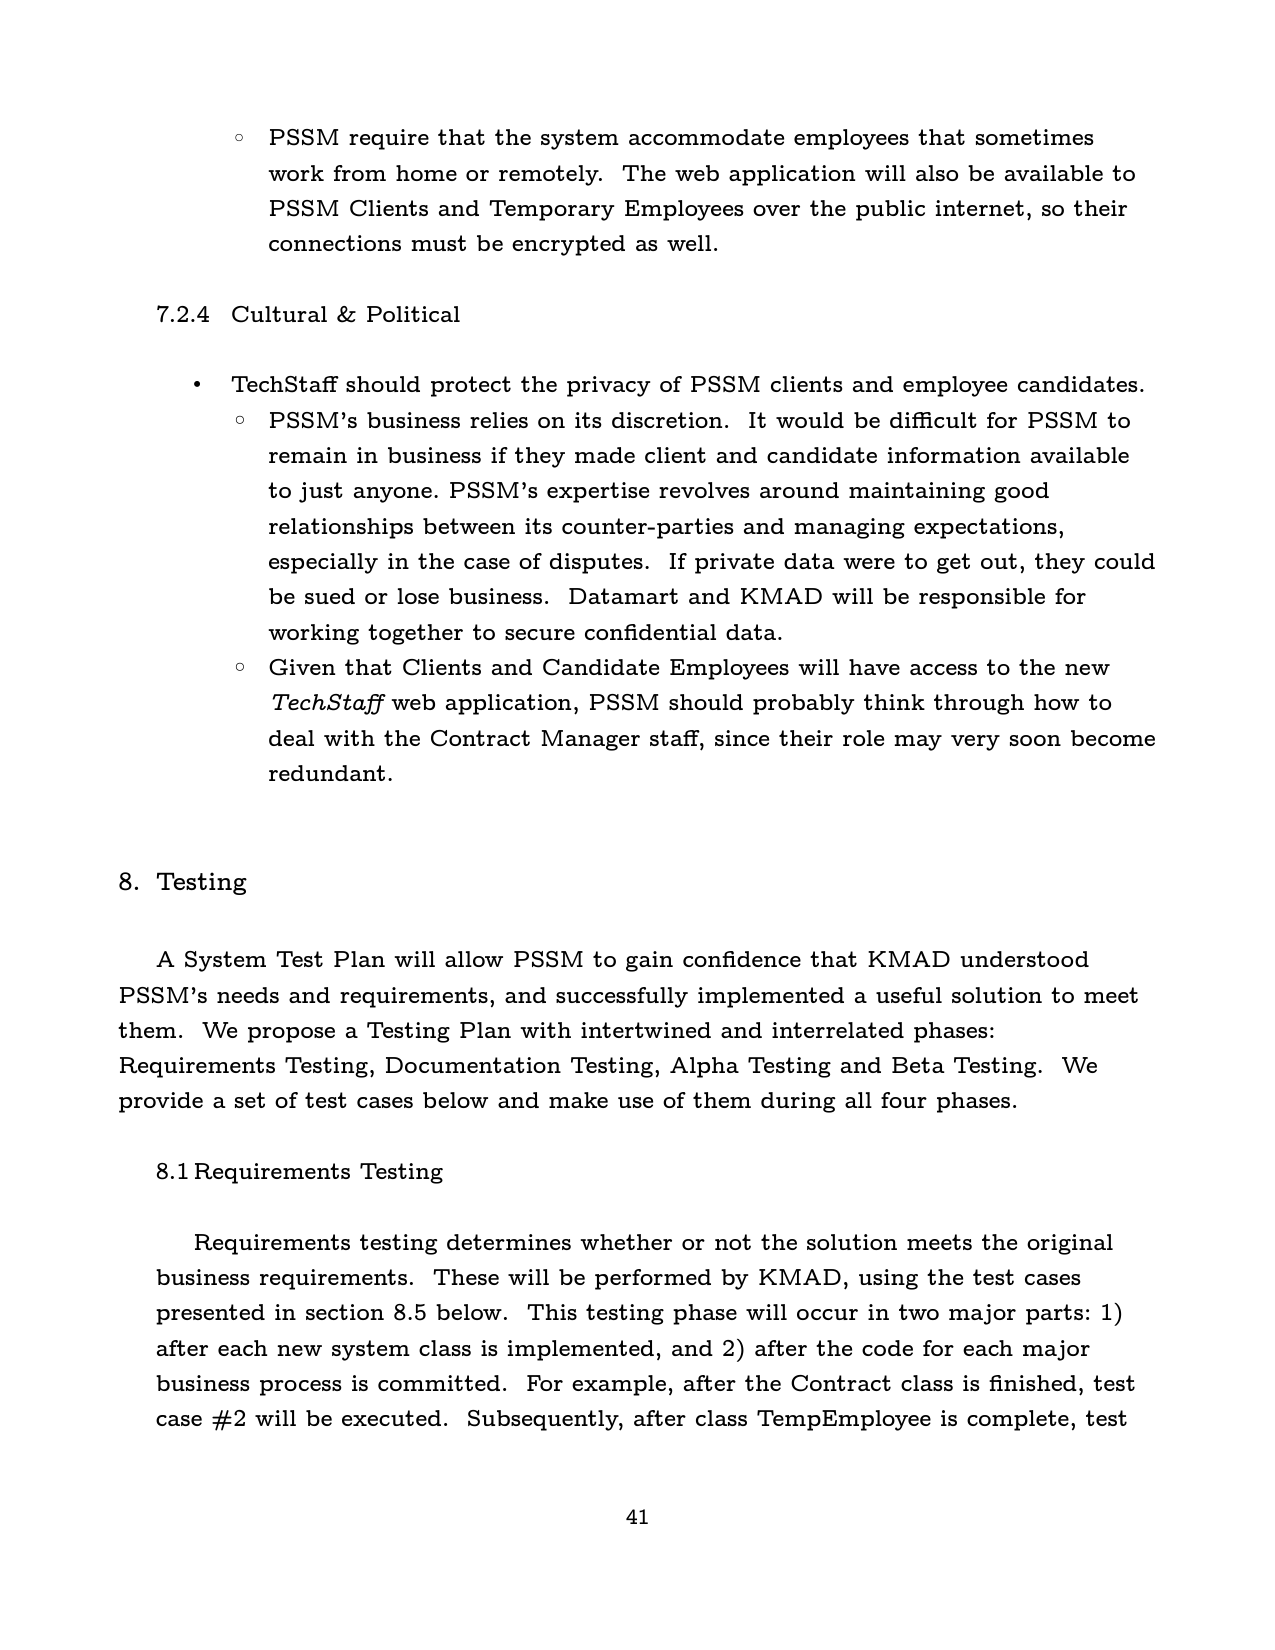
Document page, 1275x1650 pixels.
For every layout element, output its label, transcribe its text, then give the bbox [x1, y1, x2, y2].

text 8.1 Requirements Testing [156, 1152, 1157, 1187]
text A System Test Plan will allow PSSM to gain confidence that KMAD understood PSSM’s needs and requirements, and successfully implemented a useful solution to meet them. We propose a Testing Plan with intertwined and interrelated phases: Requirements Testing, Documentation Testing, Alpha Testing and Beta Testing. We provide a set of test cases below and make use of them during all four phases. [118, 937, 1157, 1117]
text 8. Testing [118, 860, 1157, 898]
text 7.2.4 Cultural & Political [156, 295, 1157, 330]
list Given that Clients and Candidate Employees will have access to the new TechStaff web application, PSSM should probably think through how to deal with the Contract Manager staff, since their role may very soon become redundant. [231, 648, 1157, 789]
list PSSM’s business relies on its discretion. It would be difficult for PSSM to remain in business if they made client and candidate information available to just anyone. PSSM’s expertise revolves around maintaining good relationships between its counter-parties and managing expectations, especially in the case of disputes. If private data were to get out, they could be sued or lose business. Datamart and KMAD will be responsible for working together to secure confidential data. [231, 401, 1157, 648]
text Requirements testing determines whether or not the solution meets the original business requirements. These will be performed by KMAD, using the test cases presented in section 8.5 below. This testing phase will occur in two major parts: 1) after each new system class is implemented, and 2) after the code for each major business process is committed. For example, after the Contract class is finished, test case #2 will be executed. Subsequently, after class TempEmployee is complete, test [156, 1223, 1157, 1434]
list PSSM require that the system accommodate employees that sometimes work from home or remotely. The web application will also be available to PSSM Clients and Temporary Employees over the public internet, so their connections must be encrypted as well. [231, 118, 1157, 259]
list TechStaff should protect the privacy of PSSM clients and employee candidates. [193, 365, 1157, 401]
